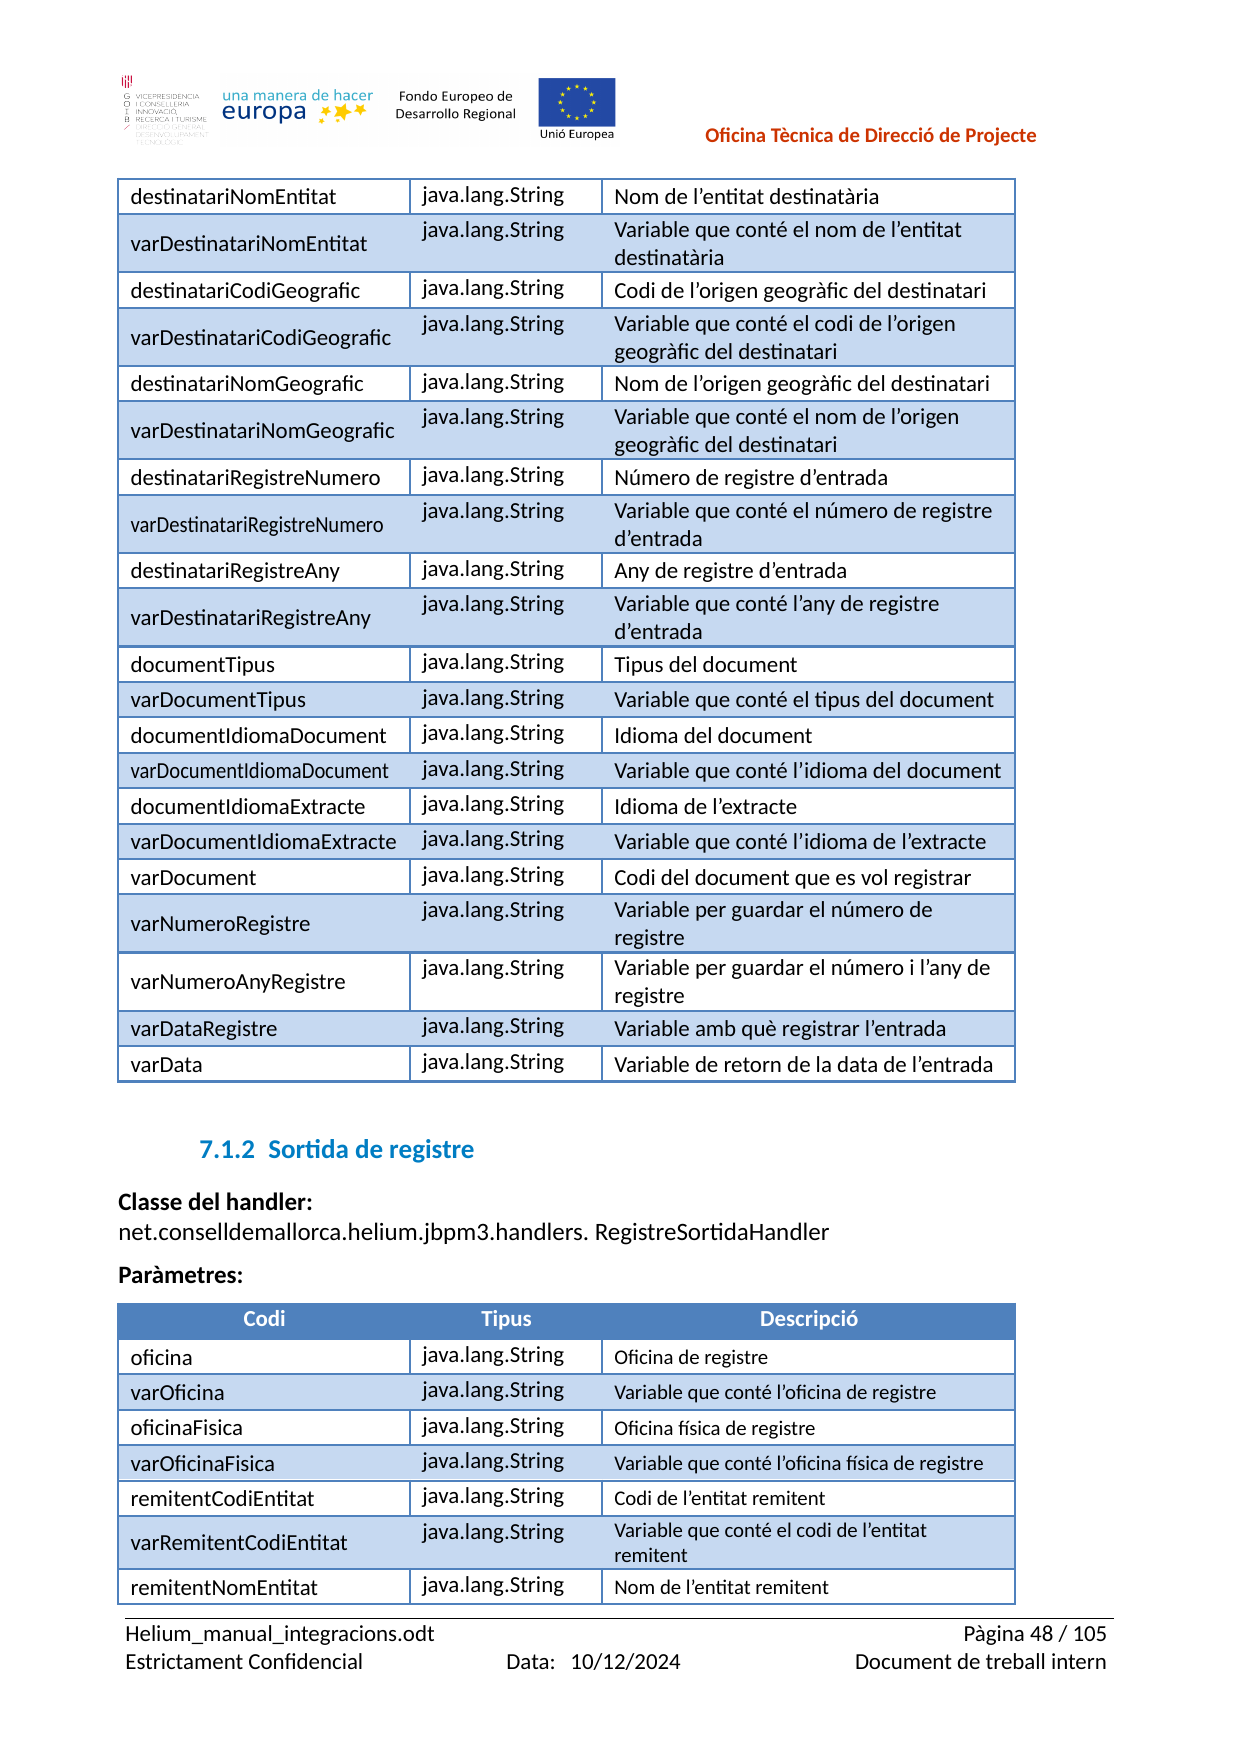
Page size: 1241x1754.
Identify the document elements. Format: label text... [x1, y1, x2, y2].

table_cell destinatariNomEntitat [119, 180, 409, 213]
table_cell Variable que conté el número de registre d’entrada [602, 496, 1014, 552]
table_cell oficinaFisica [119, 1411, 409, 1444]
table_cell varOficinaFisica [119, 1446, 410, 1479]
table_cell java.lang.String [411, 1570, 601, 1603]
table_cell Codi de l’entitat remitent [603, 1482, 1014, 1515]
table_cell varNumeroRegistre [119, 895, 410, 951]
table_cell Variable amb què registrar l’entrada [602, 1012, 1014, 1045]
table_cell varDocumentIdiomaExtracte [119, 825, 410, 858]
table_cell java.lang.String [410, 496, 602, 552]
table_cell java.lang.String [411, 367, 601, 400]
table_cell Any de registre d’entrada [603, 554, 1014, 587]
table_cell varDocumentIdiomaDocument [119, 754, 410, 787]
table_cell java.lang.String [410, 825, 602, 858]
table_cell Variable que conté l’any de registre d’entrada [602, 589, 1014, 645]
table_cell java.lang.String [410, 309, 602, 365]
table_cell Variable que conté el nom de l’entitat destinatària [602, 215, 1014, 271]
subtitle Sortida de registre [193, 1132, 1122, 1165]
table_cell oficina [119, 1340, 409, 1373]
table_cell varDestinatariCodiGeografic [119, 309, 410, 365]
table_cell Oficina de registre [603, 1340, 1014, 1373]
table_cell Variable que conté l’oficina física de registre [602, 1446, 1014, 1479]
table_cell Idioma del document [603, 718, 1014, 752]
table_cell java.lang.String [410, 683, 602, 716]
table_cell Tipus del document [603, 648, 1014, 681]
table_cell varDocument [119, 860, 409, 893]
picture [118, 73, 213, 147]
table_cell java.lang.String [411, 648, 601, 681]
table_cell varData [119, 1047, 409, 1080]
table_cell Nom de l’entitat destinatària [603, 180, 1014, 213]
table_cell varNumeroAnyRegistre [119, 954, 409, 1009]
table_cell varDestinatariNomGeografic [119, 402, 410, 458]
table_cell java.lang.String [410, 402, 602, 458]
table_cell java.lang.String [410, 1446, 602, 1479]
table_cell Variable que conté l’idioma de l’extracte [602, 825, 1014, 858]
table_cell Variable que conté l’idioma del document [602, 754, 1014, 787]
table_cell remitentCodiEntitat [119, 1482, 409, 1515]
table_cell destinatariCodiGeografic [119, 273, 409, 307]
table_cell varDestinatariRegistreNumero [119, 496, 410, 552]
table_cell Idioma de l’extracte [603, 789, 1014, 822]
table_cell java.lang.String [411, 860, 601, 893]
table_cell Nom de l’origen geogràfic del destinatari [603, 367, 1014, 400]
table_header Codi [119, 1305, 410, 1338]
table_cell destinatariRegistreAny [119, 554, 409, 587]
table_cell Variable que conté el codi de l’entitat remitent [602, 1517, 1014, 1568]
table_cell Número de registre d’entrada [603, 460, 1014, 494]
table_cell Variable que conté el codi de l’origen geogràfic del destinatari [602, 309, 1014, 365]
table_cell java.lang.String [410, 1375, 602, 1409]
table_cell Nom de l’entitat remitent [603, 1570, 1014, 1603]
table_cell java.lang.String [410, 1012, 602, 1045]
table_cell varDestinatariRegistreAny [119, 589, 410, 645]
text Paràmetres: [118, 1259, 1122, 1290]
table_cell java.lang.String [411, 1482, 601, 1515]
table_cell varDestinatariNomEntitat [119, 215, 410, 271]
table_header Tipus [410, 1305, 602, 1338]
table_cell java.lang.String [410, 895, 602, 951]
table_cell java.lang.String [410, 215, 602, 271]
table_cell documentTipus [119, 648, 409, 681]
table_cell java.lang.String [411, 273, 601, 307]
table_cell Variable que conté l’oficina de registre [602, 1375, 1014, 1409]
table_cell java.lang.String [411, 554, 601, 587]
table_cell java.lang.String [410, 589, 602, 645]
text net.conselldemallorca.helium.jbpm3.handlers. RegistreSortidaHandler [118, 1216, 1122, 1247]
table_cell java.lang.String [411, 180, 601, 213]
table_cell varDocumentTipus [119, 683, 410, 716]
table_cell Variable per guardar el número de registre [602, 895, 1014, 951]
picture [219, 73, 621, 147]
table_header Descripció [602, 1305, 1014, 1338]
table_cell varOficina [119, 1375, 410, 1409]
table_cell Oficina física de registre [603, 1411, 1014, 1444]
table_cell java.lang.String [411, 789, 601, 822]
table_cell java.lang.String [410, 754, 602, 787]
table_cell Variable de retorn de la data de l’entrada [603, 1047, 1014, 1080]
table_cell destinatariNomGeografic [119, 367, 409, 400]
table_cell Variable que conté el nom de l’origen geogràfic del destinatari [602, 402, 1014, 458]
table_cell Variable per guardar el número i l’any de registre [603, 954, 1014, 1009]
table_cell Variable que conté el tipus del document [602, 683, 1014, 716]
table_cell destinatariRegistreNumero [119, 460, 409, 494]
table_cell java.lang.String [411, 460, 601, 494]
table_cell java.lang.String [411, 1411, 601, 1444]
table_cell java.lang.String [411, 954, 601, 1009]
table_cell java.lang.String [410, 1517, 602, 1568]
table_cell java.lang.String [411, 1340, 601, 1373]
text Classe del handler: [118, 1186, 1122, 1216]
table_cell java.lang.String [411, 1047, 601, 1080]
table_cell Codi de l’origen geogràfic del destinatari [603, 273, 1014, 307]
table_cell java.lang.String [411, 718, 601, 752]
table_cell Codi del document que es vol registrar [603, 860, 1014, 893]
table_cell documentIdiomaExtracte [119, 789, 409, 822]
table_cell documentIdiomaDocument [119, 718, 409, 752]
table_cell varDataRegistre [119, 1012, 410, 1045]
table_cell remitentNomEntitat [119, 1570, 409, 1603]
table_cell varRemitentCodiEntitat [119, 1517, 410, 1568]
